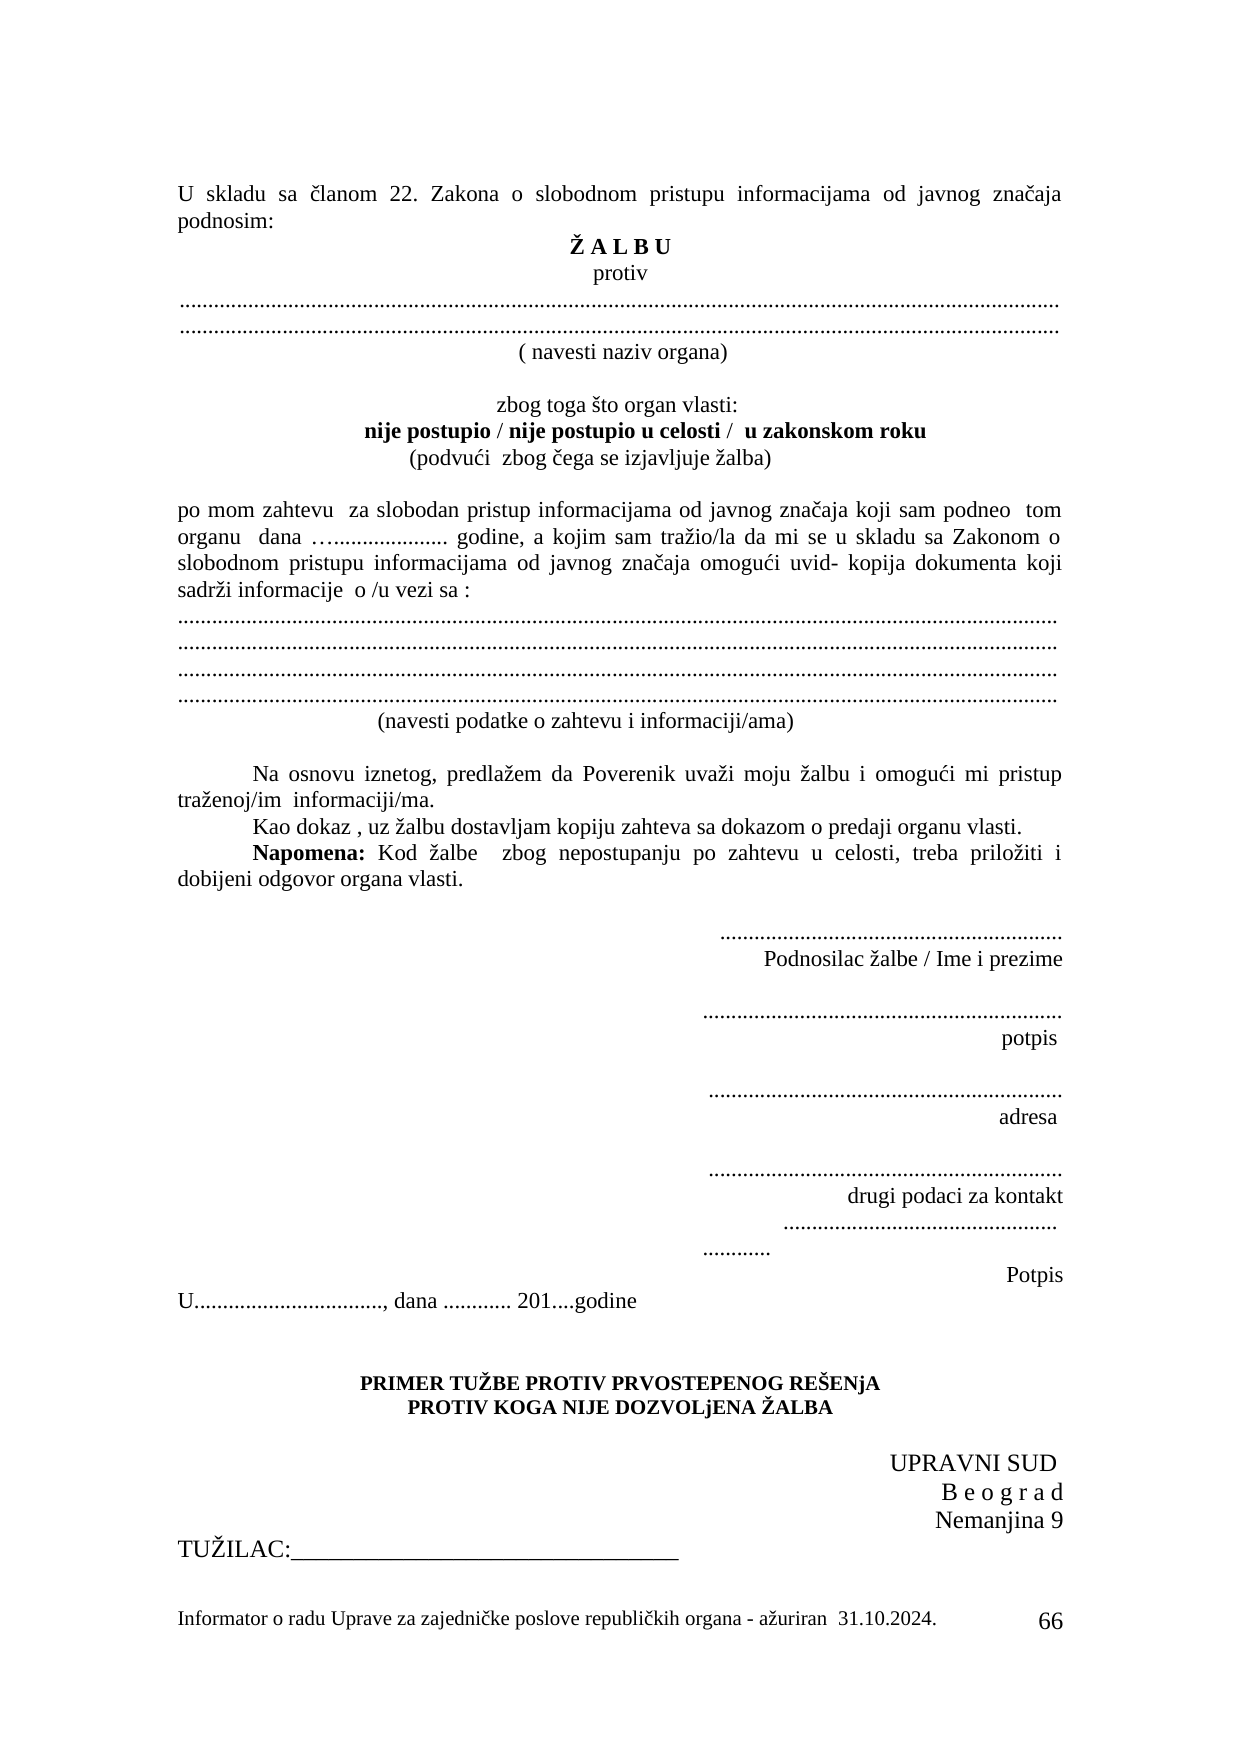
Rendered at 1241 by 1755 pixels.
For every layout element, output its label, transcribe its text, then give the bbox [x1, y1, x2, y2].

text .............................................................. adresa [302, 1076, 1063, 1129]
text Nemanjina 9 [215, 1505, 1063, 1534]
text TUŽILAC:_______________________________ [177, 1534, 1063, 1563]
text .......................................................................................................................................................... [177, 628, 1063, 655]
text Ž A L B U [177, 233, 1063, 259]
text Na osnovu iznetog, predlažem da Poverenik uvaži moju žalbu i omogući mi pristup traženoj/im informaciji/ma. [177, 760, 1063, 813]
text PROTIV KOGA NIJE DOZVOLjENA ŽALBA [177, 1395, 1063, 1419]
text (navesti podatke o zahtevu i informaciji/ama) [177, 707, 1063, 734]
text zbog toga što organ vlasti: [177, 391, 1063, 417]
text Podnosilac žalbe / Ime i prezime [702, 944, 1063, 971]
text UPRAVNI SUD [177, 1448, 1063, 1477]
text (podvući zbog čega se izjavlјuje žalba) [215, 444, 1063, 470]
text .......................................................................................................................................................... [177, 655, 1063, 681]
text .......................................................................................................................................................... [177, 602, 1063, 628]
text ............................................................ [177, 1208, 1063, 1261]
text PRIMER TUŽBE PROTIV PRVOSTEPENOG REŠENјA [177, 1371, 1063, 1395]
text .......................................................................................................................................................... [177, 312, 1063, 338]
text U skladu sa članom 22. Zakona o slobodnom pristupu informacijama od javnog značaja podnosim: [177, 180, 1063, 233]
text .......................................................................................................................................................... [177, 286, 1063, 312]
text protiv [177, 259, 1063, 286]
text Kao dokaz , uz žalbu dostavlјam kopiju zahteva sa dokazom o predaji organu vlasti. [177, 813, 1063, 839]
text Potpis [702, 1261, 1063, 1287]
text .............................................................. drugi podaci za kontakt [302, 1155, 1063, 1208]
text ( navesti naziv organa) [177, 338, 1063, 365]
text ............................................................... potpis [702, 997, 1063, 1050]
text nije postupio / nije postupio u celosti / u zakonskom roku [227, 417, 1063, 444]
text ............................................................ [702, 918, 1063, 944]
text .......................................................................................................................................................... [177, 681, 1063, 707]
text B e o g r a d [177, 1477, 1063, 1505]
text U................................., dana ............ 201....godine [177, 1287, 1063, 1313]
text Napomena: Kod žalbe zbog nepostupanju po zahtevu u celosti, treba priložiti i dobijeni odgovor organa vlasti. [177, 839, 1063, 892]
text po mom zahtevu za slobodan pristup informacijama od javnog značaja koji sam podneo tom organu dana ….................... godine, a kojim sam tražio/la da mi se u skladu sa Zakonom o slobodnom pristupu informacijama od javnog značaja omogući uvid- kopija dokumenta koji sadrži informacije o /u vezi sa : [177, 497, 1063, 602]
